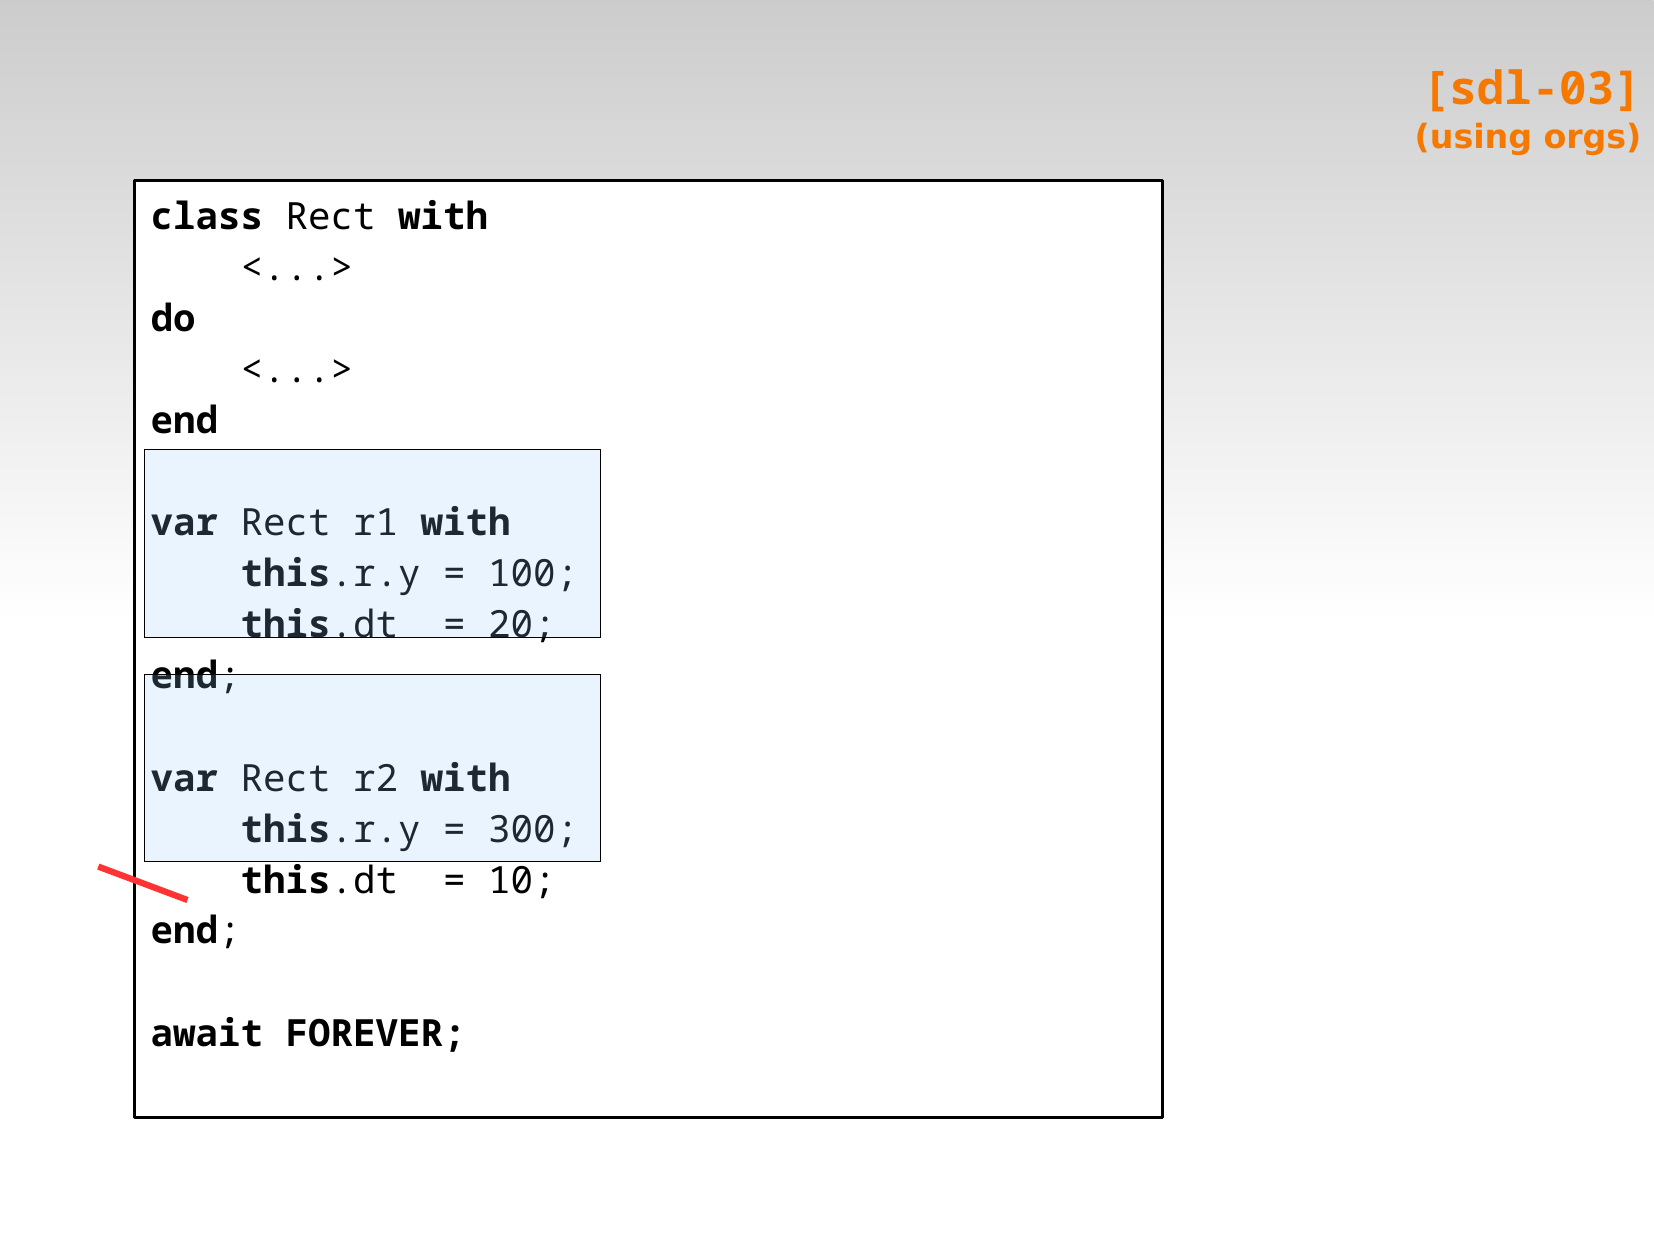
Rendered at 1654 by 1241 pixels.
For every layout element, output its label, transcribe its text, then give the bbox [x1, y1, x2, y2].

text_box [144, 674, 601, 862]
title [sdl-03] (using orgs) [153, 2, 1642, 210]
text_box [144, 449, 601, 638]
text_box class Rect with <...> do <...> end var Rect r1 with this.r.y = 100; this.dt = 20; end; var Rect r2 with this.r.y = 300; this.dt = 10; end; await FOREVER; [134, 180, 1163, 1000]
